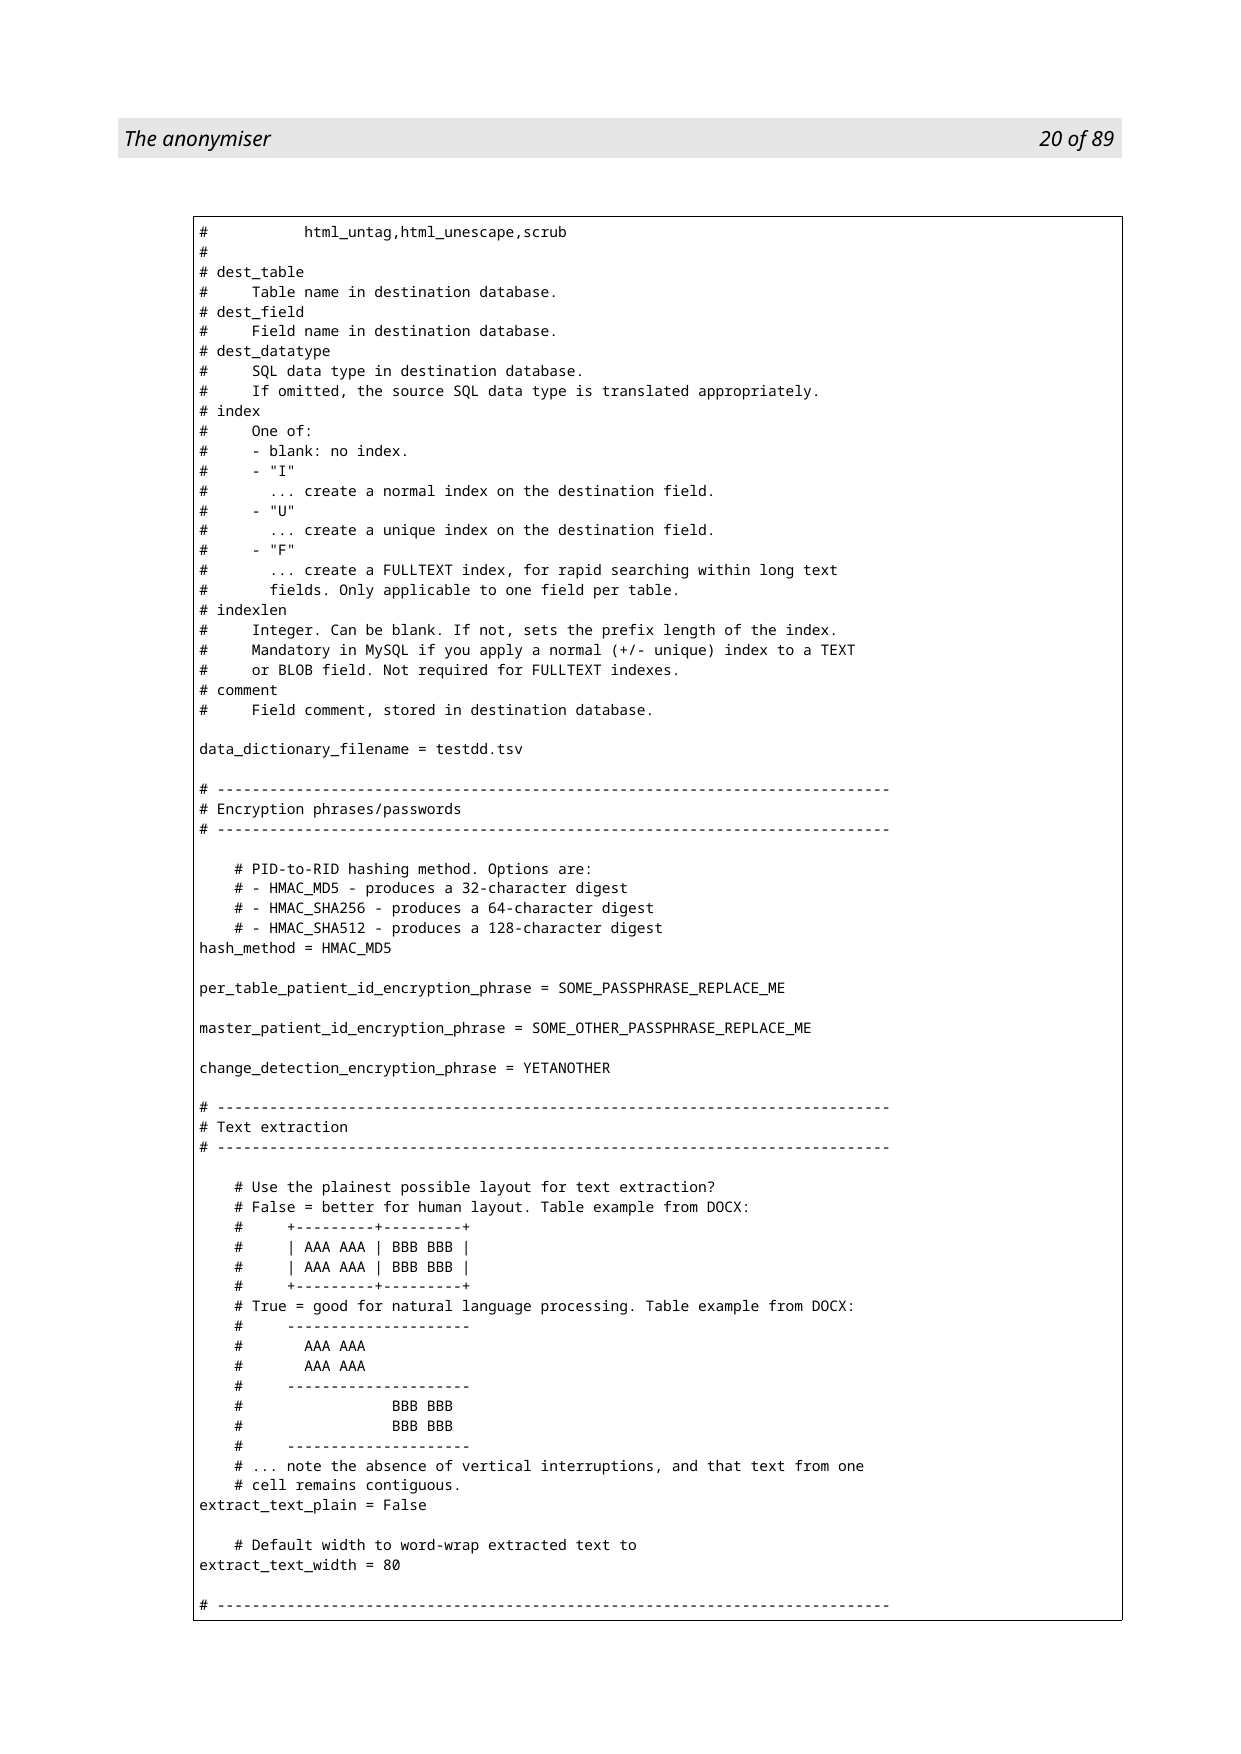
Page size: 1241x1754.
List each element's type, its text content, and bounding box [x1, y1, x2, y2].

table_header # html_untag,html_unescape,scrub # # dest_table # Table name in destination database. # dest_field # Field name in destination database. # dest_datatype # SQL data type in destination database. # If omitted, the source SQL data type is translated appropriately. # index # One of: # - blank: no index. # - "I" # ... create a normal index on the destination field. # - "U" # ... create a unique index on the destination field. # - "F" # ... create a FULLTEXT index, for rapid searching within long text # fields. Only applicable to one field per table. # indexlen # Integer. Can be blank. If not, sets the prefix length of the index. # Mandatory in MySQL if you apply a normal (+/- unique) index to a TEXT # or BLOB field. Not required for FULLTEXT indexes. # comment # Field comment, stored in destination database. data_dictionary_filename = testdd.tsv # ----------------------------------------------------------------------------- # Encryption phrases/passwords # ----------------------------------------------------------------------------- # PID-to-RID hashing method. Options are: # - HMAC_MD5 - produces a 32-character digest # - HMAC_SHA256 - produces a 64-character digest # - HMAC_SHA512 - produces a 128-character digest hash_method = HMAC_MD5 per_table_patient_id_encryption_phrase = SOME_PASSPHRASE_REPLACE_ME master_patient_id_encryption_phrase = SOME_OTHER_PASSPHRASE_REPLACE_ME change_detection_encryption_phrase = YETANOTHER # ----------------------------------------------------------------------------- # Text extraction # ----------------------------------------------------------------------------- # Use the plainest possible layout for text extraction? # False = better for human layout. Table example from DOCX: # +---------+---------+ # | AAA AAA | BBB BBB | # | AAA AAA | BBB BBB | # +---------+---------+ # True = good for natural language processing. Table example from DOCX: # --------------------- # AAA AAA # AAA AAA # --------------------- # BBB BBB # BBB BBB # --------------------- # ... note the absence of vertical interruptions, and that text from one # cell remains contiguous. extract_text_plain = False # Default width to word-wrap extracted text to extract_text_width = 80 # [194, 217, 1122, 1620]
